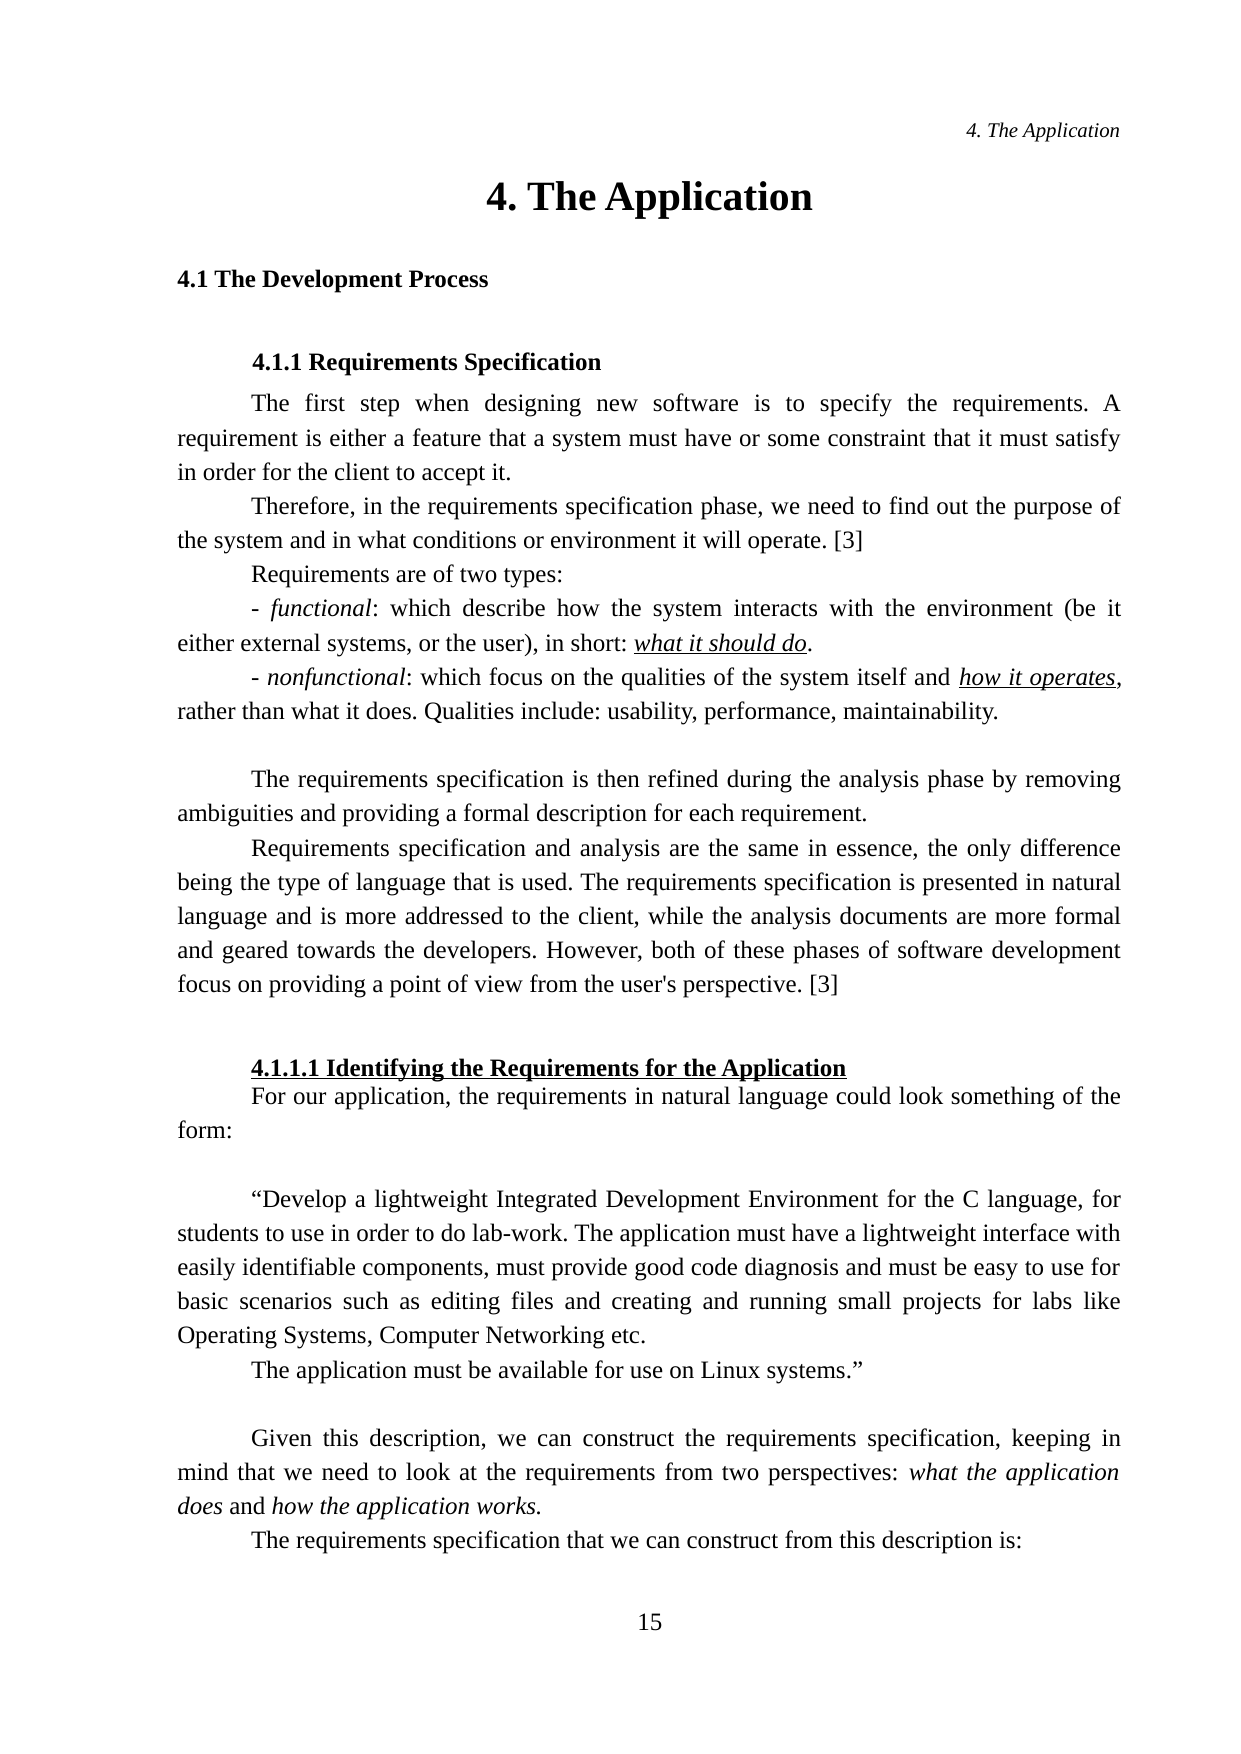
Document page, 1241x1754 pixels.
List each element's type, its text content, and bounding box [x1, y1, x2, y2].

text The requirements specification that we can construct from this description is: [177, 1526, 1122, 1554]
text The application must be available for use on Linux systems.” [177, 1355, 1122, 1383]
text Given this description, we can construct the requirements specification, keeping in mind that we need to look at the requirements from two perspectives: what the application does and how the application works. [177, 1423, 1122, 1520]
subtitle 4. The Application [177, 172, 1122, 219]
text The first step when designing new software is to specify the requirements. A requirement is either a feature that a system must have or some constraint that it must satisfy in order for the client to accept it. [177, 388, 1122, 486]
text Therefore, in the requirements specification phase, we need to find out the purpose of the system and in what conditions or environment it will operate. [3] [177, 491, 1122, 554]
text For our application, the requirements in natural language could look something of the form: [177, 1081, 1122, 1144]
subtitle 4.1 The Development Process [177, 264, 1122, 293]
subtitle 4.1.1.1 Identifying the Requirements for the Application [177, 1053, 1122, 1081]
text “Develop a lightweight Integrated Development Environment for the C language, for students to use in order to do lab-work. The application must have a lightweight interface with easily identifiable components, must provide good code diagnosis and must be easy to use for basic scenarios such as editing files and creating and running small projects for labs like Operating Systems, Computer Networking etc. [177, 1184, 1122, 1349]
text Requirements are of two types: [177, 559, 1122, 588]
subtitle 4.1.1 Requirements Specification [177, 347, 1122, 376]
text - nonfunctional: which focus on the qualities of the system itself and how it operates, rather than what it does. Qualities include: usability, performance, maintainability. [177, 662, 1122, 725]
text Requirements specification and analysis are the same in essence, the only difference being the type of language that is used. The requirements specification is presented in natural language and is more addressed to the client, while the analysis documents are more formal and geared towards the developers. However, both of these phases of software development focus on providing a point of view from the user's perspective. [3] [177, 833, 1122, 998]
text - functional: which describe how the system interacts with the environment (be it either external systems, or the user), in short: what it should do. [177, 593, 1122, 656]
text The requirements specification is then refined during the analysis phase by removing ambiguities and providing a formal description for each requirement. [177, 764, 1122, 827]
